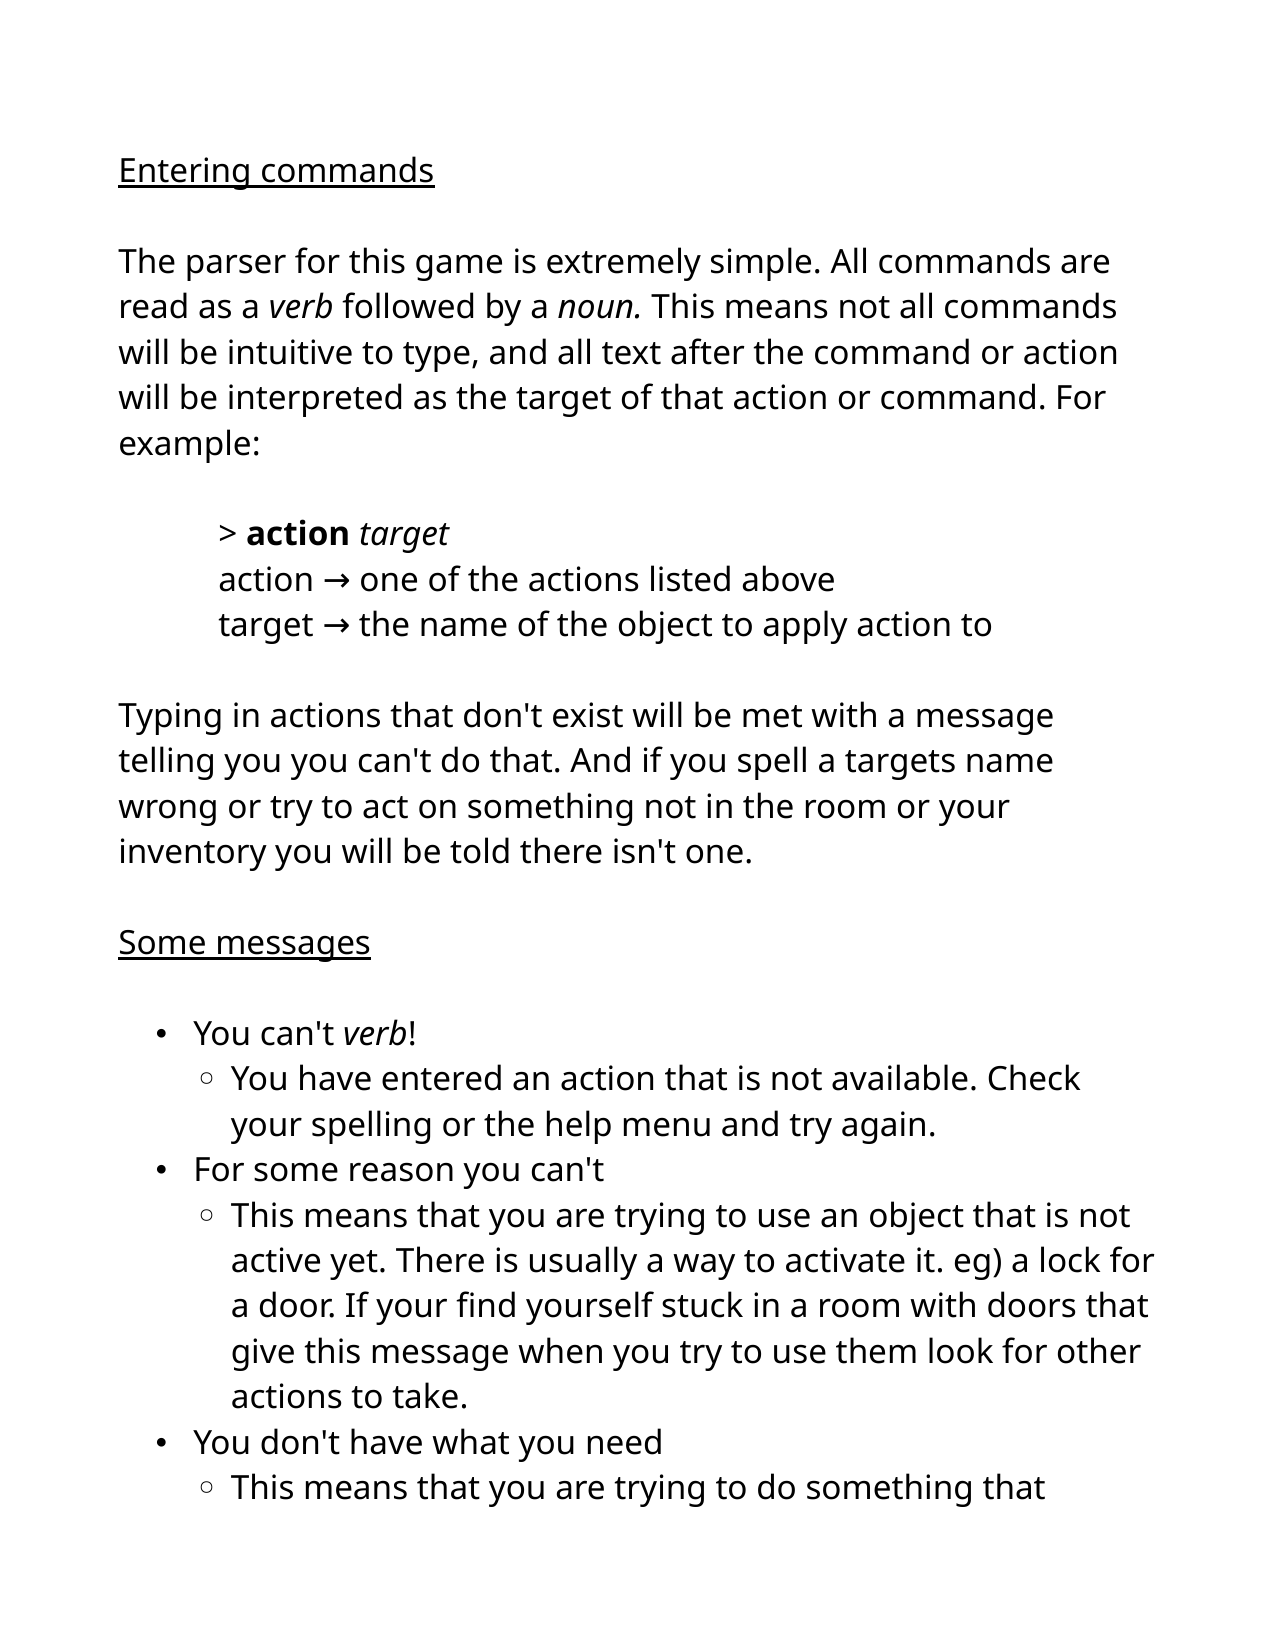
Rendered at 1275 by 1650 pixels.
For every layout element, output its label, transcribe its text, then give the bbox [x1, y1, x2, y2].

text action → one of the actions listed above [118, 556, 1157, 601]
text Entering commands [118, 147, 1157, 192]
list You can't verb! [156, 1010, 1157, 1055]
text Some messages [118, 919, 1157, 964]
list For some reason you can't [156, 1146, 1157, 1191]
text The parser for this game is extremely simple. All commands are read as a verb followed by a noun. This means not all commands will be intuitive to type, and all text after the command or action will be interpreted as the target of that action or command. For example: [118, 238, 1157, 465]
list This means that you are trying to use an object that is not active yet. There is usually a way to activate it. eg) a lock for a door. If your find yourself stuck in a room with doors that give this message when you try to use them look for other actions to take. [193, 1191, 1157, 1418]
list You have entered an action that is not available. Check your spelling or the help menu and try again. [193, 1055, 1157, 1146]
text target → the name of the object to apply action to [118, 601, 1157, 646]
list You don't have what you need [156, 1418, 1157, 1464]
text > action target [118, 510, 1157, 556]
text Typing in actions that don't exist will be met with a message telling you you can't do that. And if you spell a targets name wrong or try to act on something not in the room or your inventory you will be told there isn't one. [118, 692, 1157, 873]
list This means that you are trying to do something that [193, 1464, 1157, 1509]
